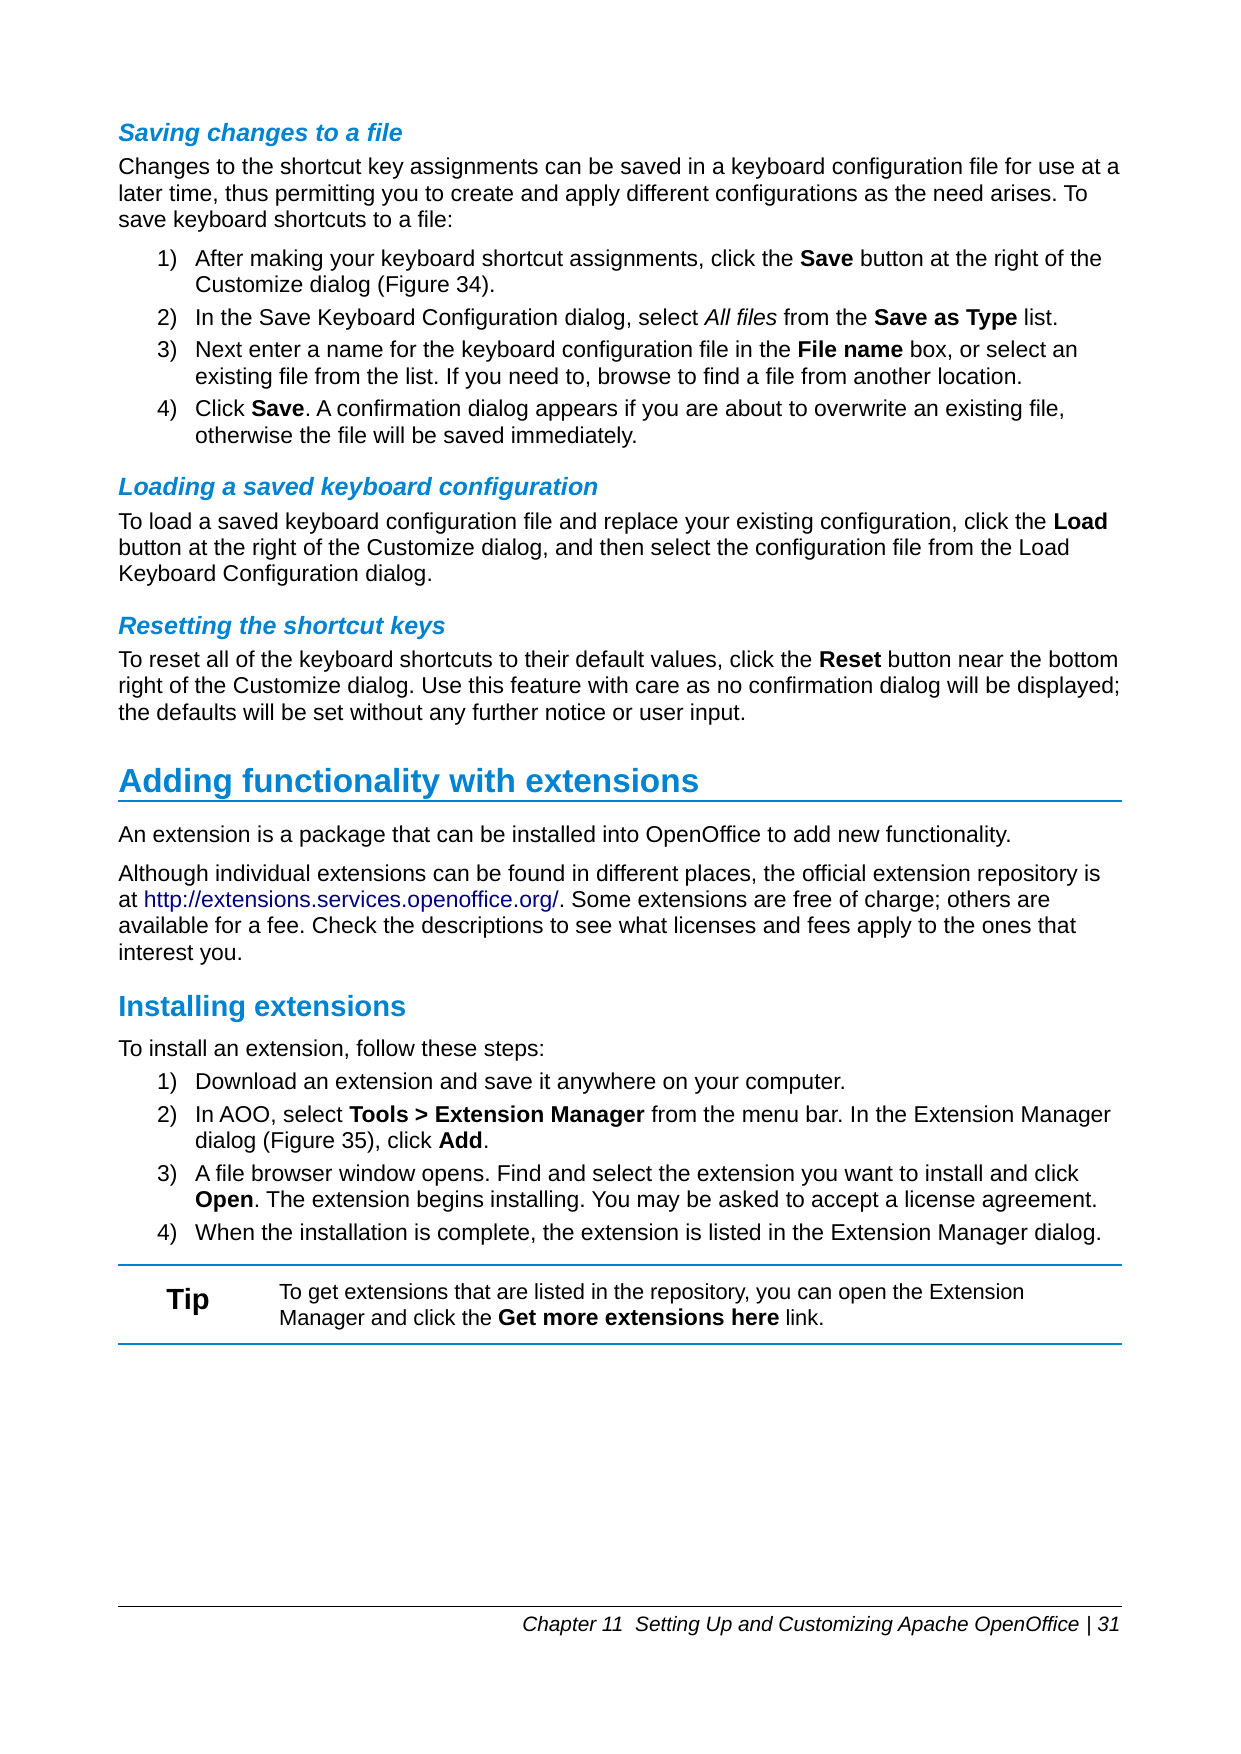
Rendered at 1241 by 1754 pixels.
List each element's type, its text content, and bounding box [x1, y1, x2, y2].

list To install an extension, follow these steps: [118, 1035, 1122, 1062]
list After making your keyboard shortcut assignments, click the Save button at the right of the Customize dialog (Figure 34). [177, 245, 1122, 298]
subtitle Saving changes to a file [118, 118, 1122, 147]
subtitle Adding functionality with extensions [118, 761, 1122, 800]
list Next enter a name for the keyboard configuration file in the File name box, or select an existing file from the list. If you need to, browse to find a file from another location. [177, 336, 1122, 389]
text Although individual extensions can be found in different places, the official extension repository is at http://extensions.services.openoffice.org/. Some extensions are free of charge; others are available for a fee. Check the descriptions to see what licenses and fees apply to the ones that interest you. [118, 859, 1122, 965]
text An extension is a package that can be installed into OpenOffice to add new functionality. [118, 821, 1122, 847]
table_header Tip [118, 1266, 257, 1343]
text Changes to the shortcut key assignments can be saved in a keyboard configuration file for use at a later time, thus permitting you to create and apply different configurations as the need arises. To save keyboard shortcuts to a file: [118, 153, 1122, 232]
list Download an extension and save it anywhere on your computer. [177, 1068, 1122, 1094]
list When the installation is complete, the extension is listed in the Extension Manager dialog. [177, 1218, 1122, 1245]
subtitle Installing extensions [118, 989, 1122, 1023]
list Click Save. A confirmation dialog appears if you are about to overwrite an existing file, otherwise the file will be saved immediately. [177, 395, 1122, 448]
subtitle Loading a saved keyboard configuration [118, 472, 1122, 501]
table_header To get extensions that are listed in the repository, you can open the Extension Manager and click the Get more extensions here link. [258, 1266, 1122, 1343]
list In the Save Keyboard Configuration dialog, select All files from the Save as Type list. [177, 304, 1122, 330]
list A file browser window opens. Find and select the extension you want to install and click Open. The extension begins installing. You may be asked to accept a license agreement. [177, 1159, 1122, 1212]
text To reset all of the keyboard shortcuts to their default values, click the Reset button near the bottom right of the Customize dialog. Use this feature with care as no confirmation dialog will be displayed; the defaults will be set without any further notice or user input. [118, 646, 1122, 725]
subtitle Resetting the shortcut keys [118, 611, 1122, 640]
text To load a saved keyboard configuration file and replace your existing configuration, click the Load button at the right of the Customize dialog, and then select the configuration file from the Load Keyboard Configuration dialog. [118, 508, 1122, 587]
list In AOO, select Tools > Extension Manager from the menu bar. In the Extension Manager dialog (Figure 35), click Add. [177, 1101, 1122, 1153]
